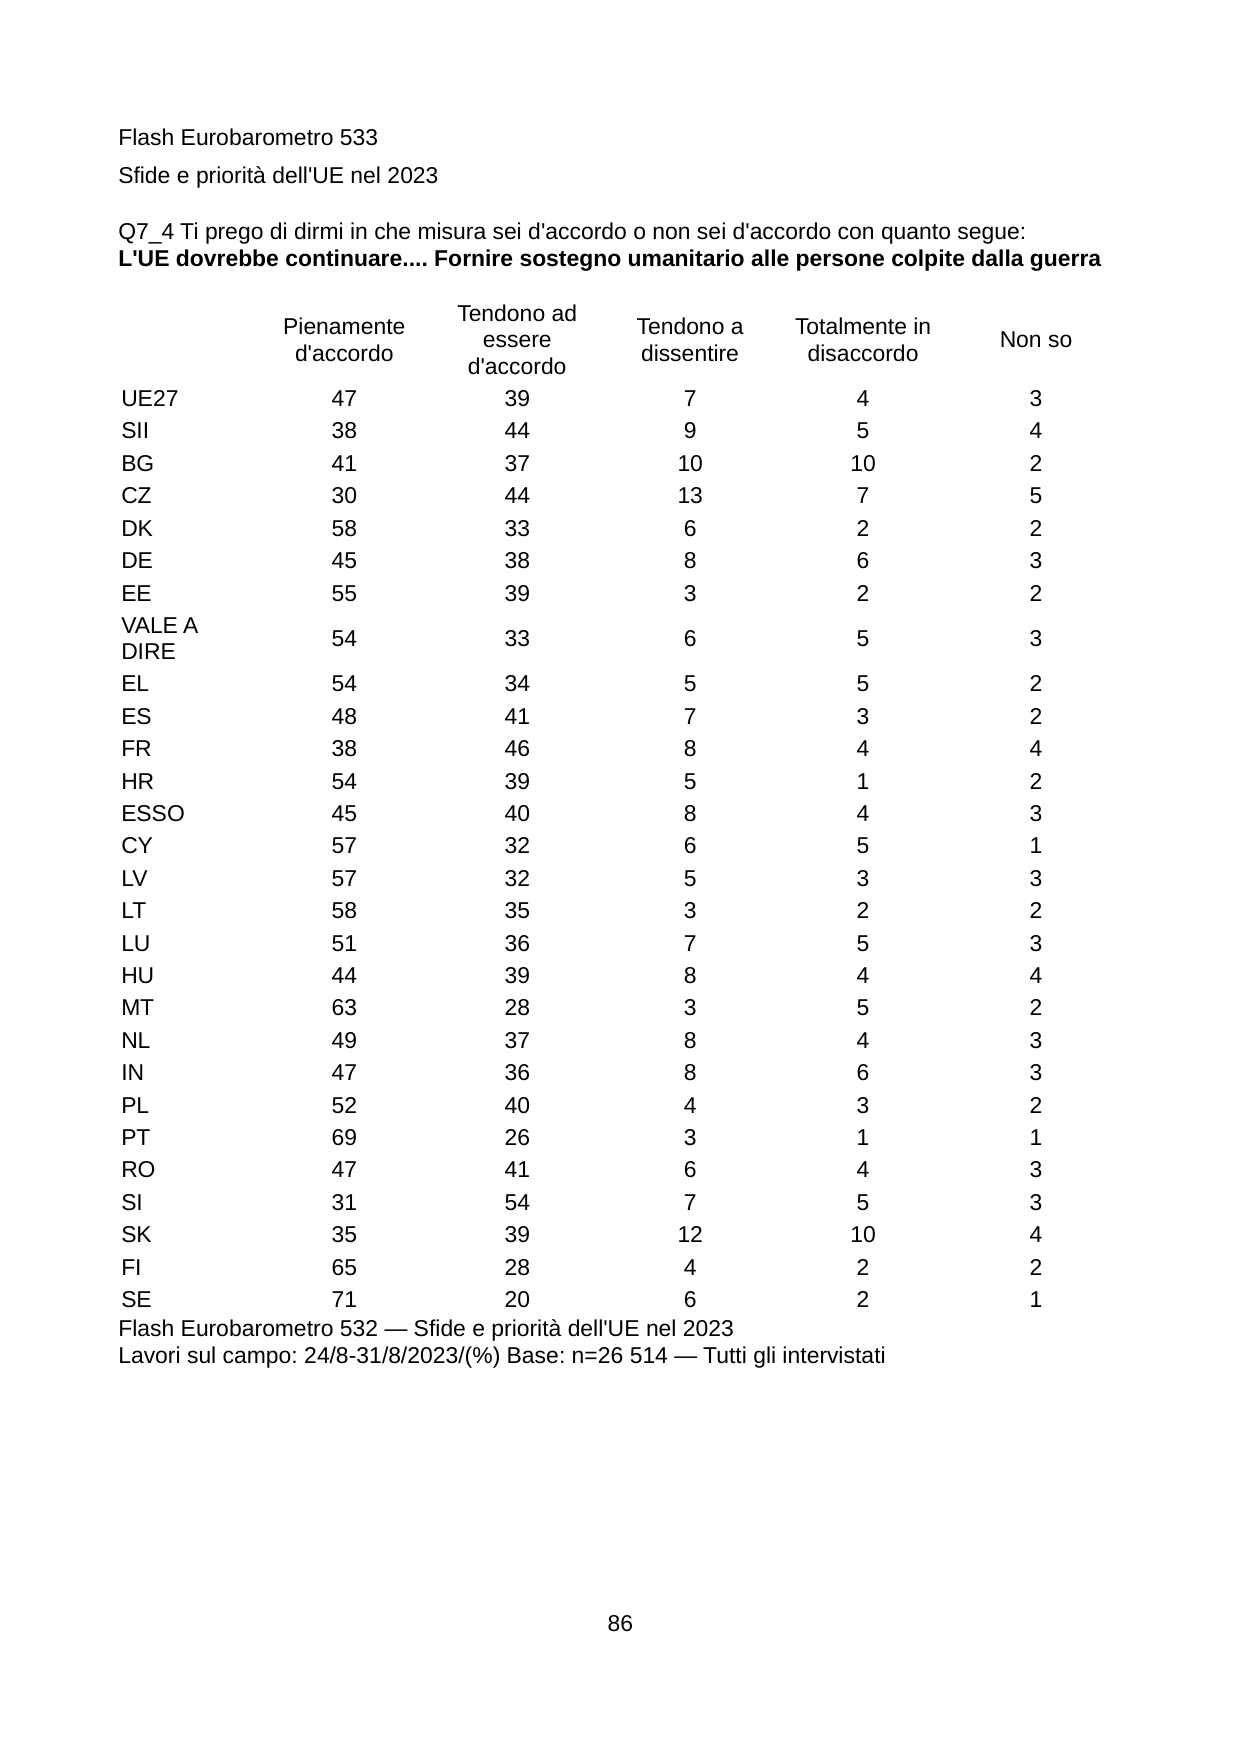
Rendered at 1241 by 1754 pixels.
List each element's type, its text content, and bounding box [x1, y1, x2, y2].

table_cell 1 [949, 1283, 1122, 1315]
table_cell 37 [431, 1024, 603, 1056]
table_cell 33 [431, 512, 603, 544]
table_cell 44 [431, 479, 603, 512]
table_cell ESSO [118, 797, 258, 829]
table_cell RO [118, 1153, 258, 1186]
table_cell 4 [776, 959, 949, 991]
table_cell 4 [776, 732, 949, 764]
table_cell 7 [604, 382, 776, 414]
table_cell 1 [949, 829, 1122, 862]
table_cell 5 [776, 927, 949, 959]
table_cell 3 [949, 862, 1122, 894]
table_cell 2 [949, 668, 1122, 700]
table_cell 2 [949, 765, 1122, 797]
table_cell 2 [949, 512, 1122, 544]
table_cell LV [118, 862, 258, 894]
table_cell 2 [949, 576, 1122, 609]
table_cell 36 [431, 1056, 603, 1088]
table_cell DE [118, 544, 258, 576]
table_cell 48 [258, 700, 431, 732]
table_cell 52 [258, 1089, 431, 1121]
table_cell 9 [604, 415, 776, 447]
table_cell 3 [949, 797, 1122, 829]
table_cell HU [118, 959, 258, 991]
table_cell 7 [776, 479, 949, 512]
table_cell LU [118, 927, 258, 959]
table_header Pienamente d'accordo [258, 297, 431, 382]
table_cell 5 [776, 991, 949, 1024]
table_cell 2 [949, 991, 1122, 1024]
table_cell 39 [431, 765, 603, 797]
table_cell 45 [258, 544, 431, 576]
table_cell 38 [258, 415, 431, 447]
table_cell 2 [949, 1089, 1122, 1121]
table_cell 10 [776, 447, 949, 479]
table_cell 3 [604, 1121, 776, 1153]
table_cell 26 [431, 1121, 603, 1153]
table_cell HR [118, 765, 258, 797]
table_cell 71 [258, 1283, 431, 1315]
table_cell 4 [949, 959, 1122, 991]
table_cell 34 [431, 668, 603, 700]
table_cell CZ [118, 479, 258, 512]
text Flash Eurobarometro 532 — Sfide e priorità dell'UE nel 2023 [118, 1315, 1122, 1342]
table_cell 3 [949, 609, 1122, 667]
table_cell 31 [258, 1186, 431, 1218]
text Lavori sul campo: 24/8-31/8/2023/(%) Base: n=26 514 — Tutti gli intervistati [118, 1342, 1122, 1368]
table_cell 41 [258, 447, 431, 479]
table_cell 37 [431, 447, 603, 479]
table_cell 8 [604, 1024, 776, 1056]
table_cell 38 [431, 544, 603, 576]
table_cell 28 [431, 991, 603, 1024]
table_cell 4 [776, 797, 949, 829]
table_cell 46 [431, 732, 603, 764]
table_cell 3 [604, 991, 776, 1024]
table_cell 8 [604, 732, 776, 764]
table_cell 4 [776, 1024, 949, 1056]
table_cell 5 [604, 862, 776, 894]
table_cell 7 [604, 1186, 776, 1218]
table_cell 3 [949, 1024, 1122, 1056]
table_cell 2 [776, 1283, 949, 1315]
table_cell 8 [604, 1056, 776, 1088]
table_cell 4 [604, 1089, 776, 1121]
table_cell 13 [604, 479, 776, 512]
table_cell FI [118, 1251, 258, 1283]
table_cell 2 [949, 447, 1122, 479]
table_header Tendono ad essere d'accordo [431, 297, 603, 382]
table_cell 47 [258, 1056, 431, 1088]
table_cell 2 [776, 576, 949, 609]
table_cell 44 [258, 959, 431, 991]
table_cell 54 [258, 765, 431, 797]
table_cell DK [118, 512, 258, 544]
table_cell 3 [949, 382, 1122, 414]
table_cell PT [118, 1121, 258, 1153]
table_cell 40 [431, 797, 603, 829]
table_cell 5 [776, 609, 949, 667]
table_cell 2 [949, 1251, 1122, 1283]
table_header [118, 297, 258, 382]
table_cell 5 [776, 1186, 949, 1218]
table_cell 54 [258, 609, 431, 667]
table_cell 47 [258, 1153, 431, 1186]
table_cell MT [118, 991, 258, 1024]
table_cell 44 [431, 415, 603, 447]
table_cell 7 [604, 927, 776, 959]
table_cell 40 [431, 1089, 603, 1121]
table_cell FR [118, 732, 258, 764]
table_cell 41 [431, 700, 603, 732]
table_cell 3 [949, 544, 1122, 576]
table_cell SII [118, 415, 258, 447]
table_cell 3 [949, 927, 1122, 959]
table_cell 3 [949, 1056, 1122, 1088]
table_cell ES [118, 700, 258, 732]
table_cell 5 [776, 668, 949, 700]
table_cell IN [118, 1056, 258, 1088]
table_cell 3 [604, 576, 776, 609]
table_cell 1 [776, 765, 949, 797]
table_cell 39 [431, 1218, 603, 1251]
table_cell EE [118, 576, 258, 609]
table_cell 3 [776, 700, 949, 732]
table_cell 57 [258, 829, 431, 862]
table_cell 39 [431, 382, 603, 414]
table_cell BG [118, 447, 258, 479]
table_cell 8 [604, 797, 776, 829]
table_cell 4 [949, 415, 1122, 447]
table_cell 35 [431, 894, 603, 927]
table_cell LT [118, 894, 258, 927]
table_cell 10 [776, 1218, 949, 1251]
table_cell EL [118, 668, 258, 700]
text Q7_4 Ti prego di dirmi in che misura sei d'accordo o non sei d'accordo con quanto segue: [118, 218, 1122, 244]
table_cell 38 [258, 732, 431, 764]
table_cell 4 [604, 1251, 776, 1283]
table_cell 1 [949, 1121, 1122, 1153]
table_cell 5 [604, 668, 776, 700]
table_cell 58 [258, 894, 431, 927]
table_cell 4 [776, 1153, 949, 1186]
table_cell 5 [776, 829, 949, 862]
table_cell 8 [604, 544, 776, 576]
table_cell 2 [776, 894, 949, 927]
table_header Tendono a dissentire [604, 297, 776, 382]
table_cell 33 [431, 609, 603, 667]
table_header Non so [949, 297, 1122, 382]
table_cell 49 [258, 1024, 431, 1056]
table_cell 45 [258, 797, 431, 829]
table_cell 5 [604, 765, 776, 797]
table_cell 3 [949, 1186, 1122, 1218]
table_cell 8 [604, 959, 776, 991]
table_cell SI [118, 1186, 258, 1218]
table_cell 7 [604, 700, 776, 732]
table_cell 54 [258, 668, 431, 700]
table_cell 47 [258, 382, 431, 414]
table_cell 6 [776, 1056, 949, 1088]
table_cell 54 [431, 1186, 603, 1218]
table_cell 2 [949, 700, 1122, 732]
table_cell 2 [949, 894, 1122, 927]
table_cell UE27 [118, 382, 258, 414]
table_cell 36 [431, 927, 603, 959]
table_cell 5 [949, 479, 1122, 512]
table_header Totalmente in disaccordo [776, 297, 949, 382]
table_cell SK [118, 1218, 258, 1251]
table_cell 2 [776, 512, 949, 544]
table_cell 2 [776, 1251, 949, 1283]
table_cell 57 [258, 862, 431, 894]
table_cell 6 [776, 544, 949, 576]
table_cell CY [118, 829, 258, 862]
table_cell 6 [604, 609, 776, 667]
text L'UE dovrebbe continuare.... Fornire sostegno umanitario alle persone colpite dalla guerra [118, 244, 1122, 271]
table_cell 3 [776, 1089, 949, 1121]
table_cell 6 [604, 1153, 776, 1186]
table_cell 5 [776, 415, 949, 447]
table_cell 51 [258, 927, 431, 959]
table_cell 1 [776, 1121, 949, 1153]
table_cell 30 [258, 479, 431, 512]
table_cell VALE A DIRE [118, 609, 258, 667]
table_cell 6 [604, 829, 776, 862]
table_cell 28 [431, 1251, 603, 1283]
table_cell 41 [431, 1153, 603, 1186]
table_cell 4 [776, 382, 949, 414]
table_cell 20 [431, 1283, 603, 1315]
table_cell 3 [776, 862, 949, 894]
table_cell 4 [949, 1218, 1122, 1251]
table_cell 39 [431, 576, 603, 609]
table_cell 6 [604, 1283, 776, 1315]
table_cell PL [118, 1089, 258, 1121]
table_cell 3 [604, 894, 776, 927]
table_cell 35 [258, 1218, 431, 1251]
table_cell 4 [949, 732, 1122, 764]
table_cell 69 [258, 1121, 431, 1153]
table_cell 63 [258, 991, 431, 1024]
table_cell SE [118, 1283, 258, 1315]
table_cell 32 [431, 862, 603, 894]
table_cell 65 [258, 1251, 431, 1283]
table_cell NL [118, 1024, 258, 1056]
table_cell 12 [604, 1218, 776, 1251]
table_cell 6 [604, 512, 776, 544]
table_cell 58 [258, 512, 431, 544]
table_cell 3 [949, 1153, 1122, 1186]
table_cell 39 [431, 959, 603, 991]
table_cell 10 [604, 447, 776, 479]
table_cell 55 [258, 576, 431, 609]
table_cell 32 [431, 829, 603, 862]
